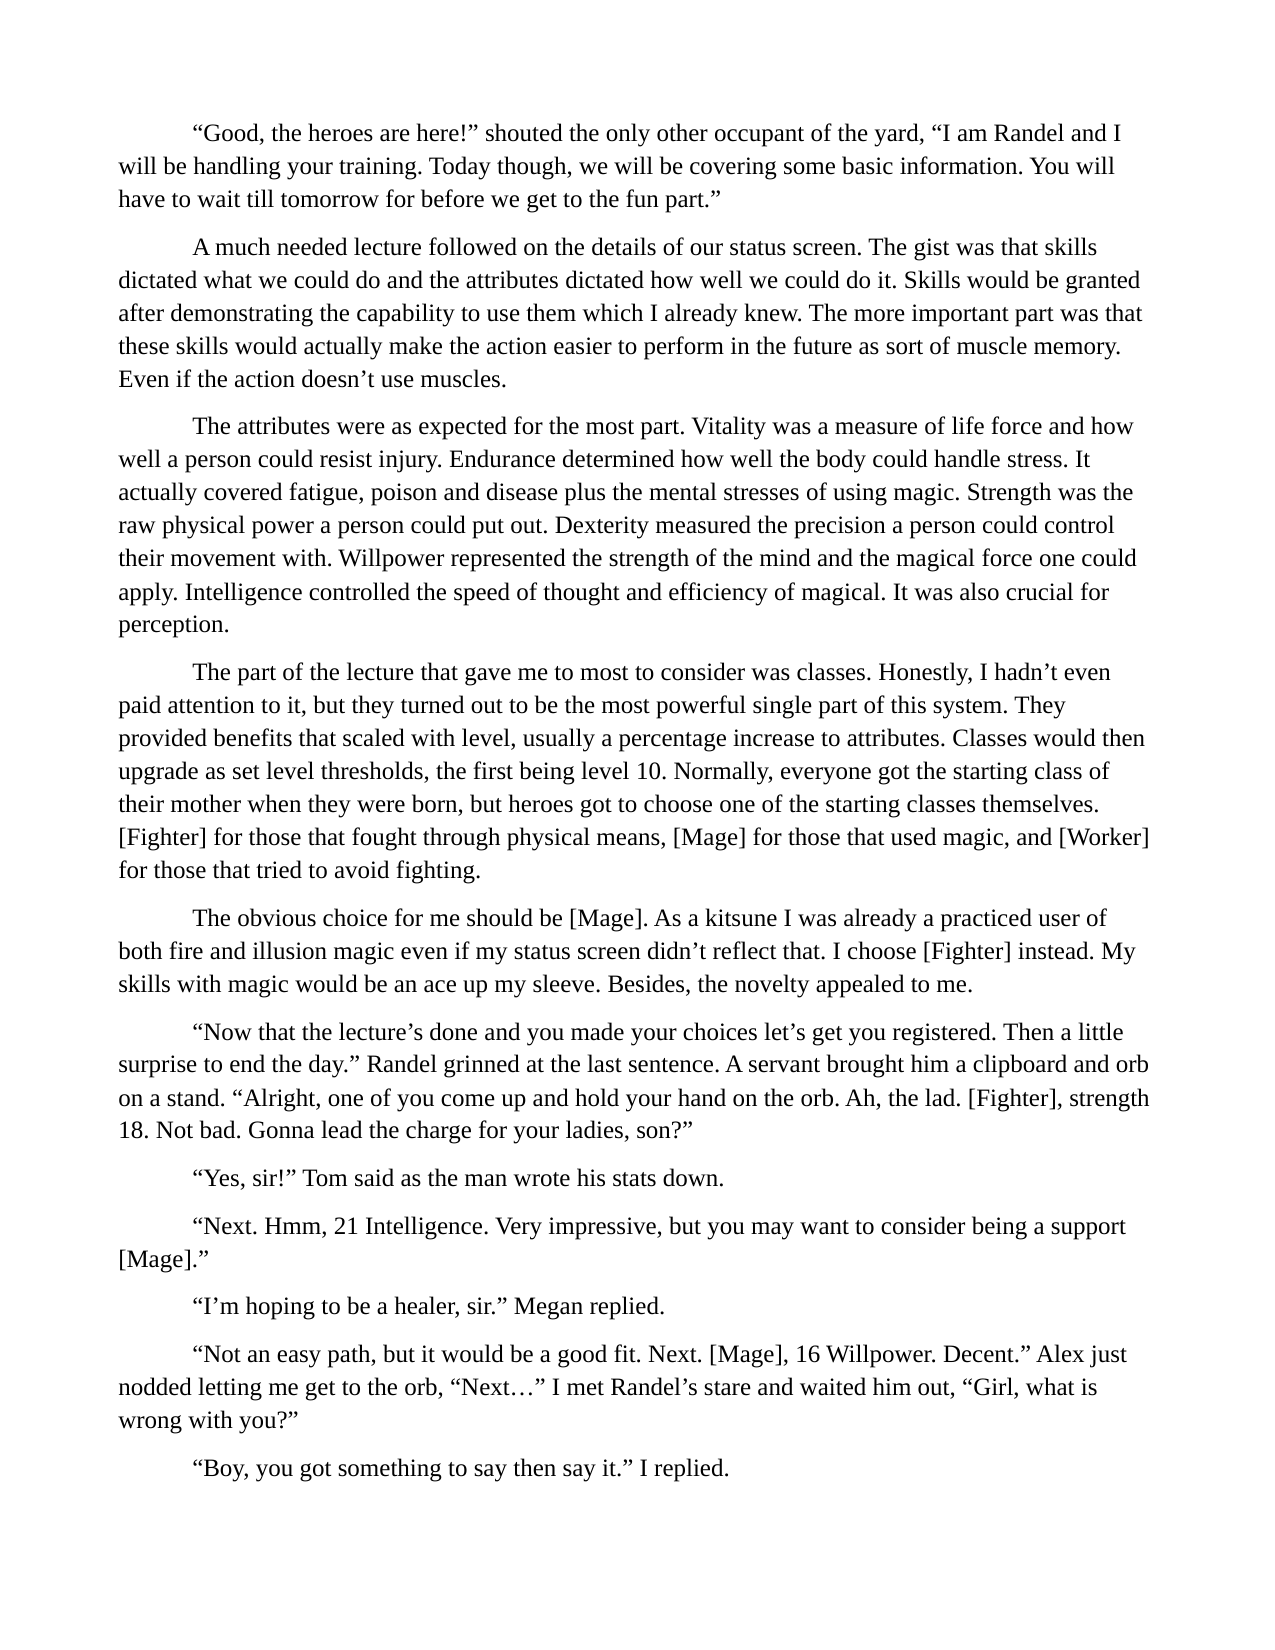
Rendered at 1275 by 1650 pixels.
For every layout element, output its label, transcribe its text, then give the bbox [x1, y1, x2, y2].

text “Yes, sir!” Tom said as the man wrote his stats down. [118, 1163, 1157, 1192]
text “Next. Hmm, 21 Intelligence. Very impressive, but you may want to consider being a support [Mage].” [118, 1211, 1157, 1273]
text The obvious choice for me should be [Mage]. As a kitsune I was already a practiced user of both fire and illusion magic even if my status screen didn’t reflect that. I choose [Fighter] instead. My skills with magic would be an ace up my sleeve. Besides, the novelty appealed to me. [118, 903, 1157, 998]
text “I’m hoping to be a healer, sir.” Megan replied. [118, 1291, 1157, 1320]
text A much needed lecture followed on the details of our status screen. The gist was that skills dictated what we could do and the attributes dictated how well we could do it. Skills would be granted after demonstrating the capability to use them which I already knew. The more important part was that these skills would actually make the action easier to perform in the future as sort of muscle memory. Even if the action doesn’t use muscles. [118, 232, 1157, 393]
text “Not an easy path, but it would be a good fit. Next. [Mage], 16 Willpower. Decent.” Alex just nodded letting me get to the orb, “Next…” I met Randel’s stare and waited him out, “Girl, what is wrong with you?” [118, 1339, 1157, 1434]
text “Now that the lecture’s done and you made your choices let’s get you registered. Then a little surprise to end the day.” Randel grinned at the last sentence. A servant brought him a clipboard and orb on a stand. “Alright, one of you come up and hold your hand on the orb. Ah, the lad. [Fighter], strength 18. Not bad. Gonna lead the charge for your ladies, son?” [118, 1017, 1157, 1144]
text “Boy, you got something to say then say it.” I replied. [118, 1453, 1157, 1481]
text The part of the lecture that gave me to most to consider was classes. Honestly, I hadn’t even paid attention to it, but they turned out to be the most powerful single part of this system. They provided benefits that scaled with level, usually a percentage increase to attributes. Classes would then upgrade as set level thresholds, the first being level 10. Normally, everyone got the starting class of their mother when they were born, but heroes got to choose one of the starting classes themselves. [Fighter] for those that fought through physical means, [Mage] for those that used magic, and [Worker] for those that tried to avoid fighting. [118, 657, 1157, 884]
text “Good, the heroes are here!” shouted the only other occupant of the yard, “I am Randel and I will be handling your training. Today though, we will be covering some basic information. You will have to wait till tomorrow for before we get to the fun part.” [118, 118, 1157, 213]
text The attributes were as expected for the most part. Vitality was a measure of life force and how well a person could resist injury. Endurance determined how well the body could handle stress. It actually covered fatigue, poison and disease plus the mental stresses of using magic. Strength was the raw physical power a person could put out. Dexterity measured the precision a person could control their movement with. Willpower represented the strength of the mind and the magical force one could apply. Intelligence controlled the speed of thought and efficiency of magical. It was also crucial for perception. [118, 411, 1157, 638]
